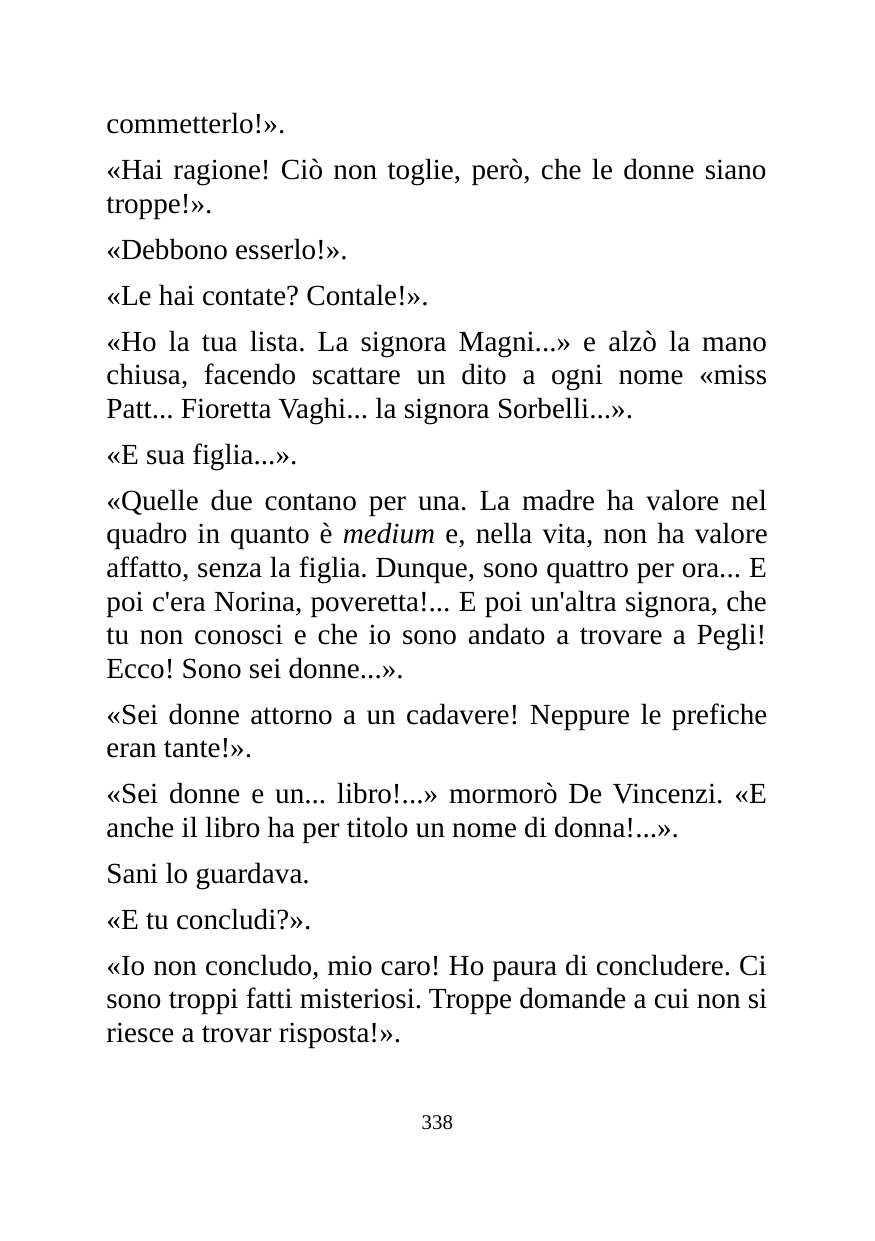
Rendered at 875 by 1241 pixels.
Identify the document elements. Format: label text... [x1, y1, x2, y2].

text Sani lo guardava. [106, 856, 768, 889]
text commetterlo!». [106, 106, 768, 140]
text «E sua figlia...». [106, 437, 768, 471]
text «Quelle due contano per una. La madre ha valore nel quadro in quanto è medium e, nella vita, non ha valore affatto, senza la figlia. Dunque, sono quattro per ora... E poi c'era Norina, poveretta!... E poi un'altra signora, che tu non conosci e che io sono andato a trovare a Pegli! Ecco! Sono sei donne...». [106, 483, 768, 684]
text «Sei donne attorno a un cadavere! Neppure le prefiche eran tante!». [106, 697, 768, 764]
text «Debbono esserlo!». [106, 232, 768, 265]
text «Le hai contate? Contale!». [106, 278, 768, 311]
text «Ho la tua lista. La signora Magni...» e alzò la mano chiusa, facendo scattare un dito a ogni nome «miss Patt... Fioretta Vaghi... la signora Sorbelli...». [106, 324, 768, 424]
text «Sei donne e un... libro!...» mormorò De Vincenzi. «E anche il libro ha per titolo un nome di donna!...». [106, 776, 768, 843]
text «E tu concludi?». [106, 902, 768, 936]
text «Io non concludo, mio caro! Ho paura di concludere. Ci sono troppi fatti misteriosi. Troppe domande a cui non si riesce a trovar risposta!». [106, 948, 768, 1049]
text «Hai ragione! Ciò non toglie, però, che le donne siano troppe!». [106, 152, 768, 219]
